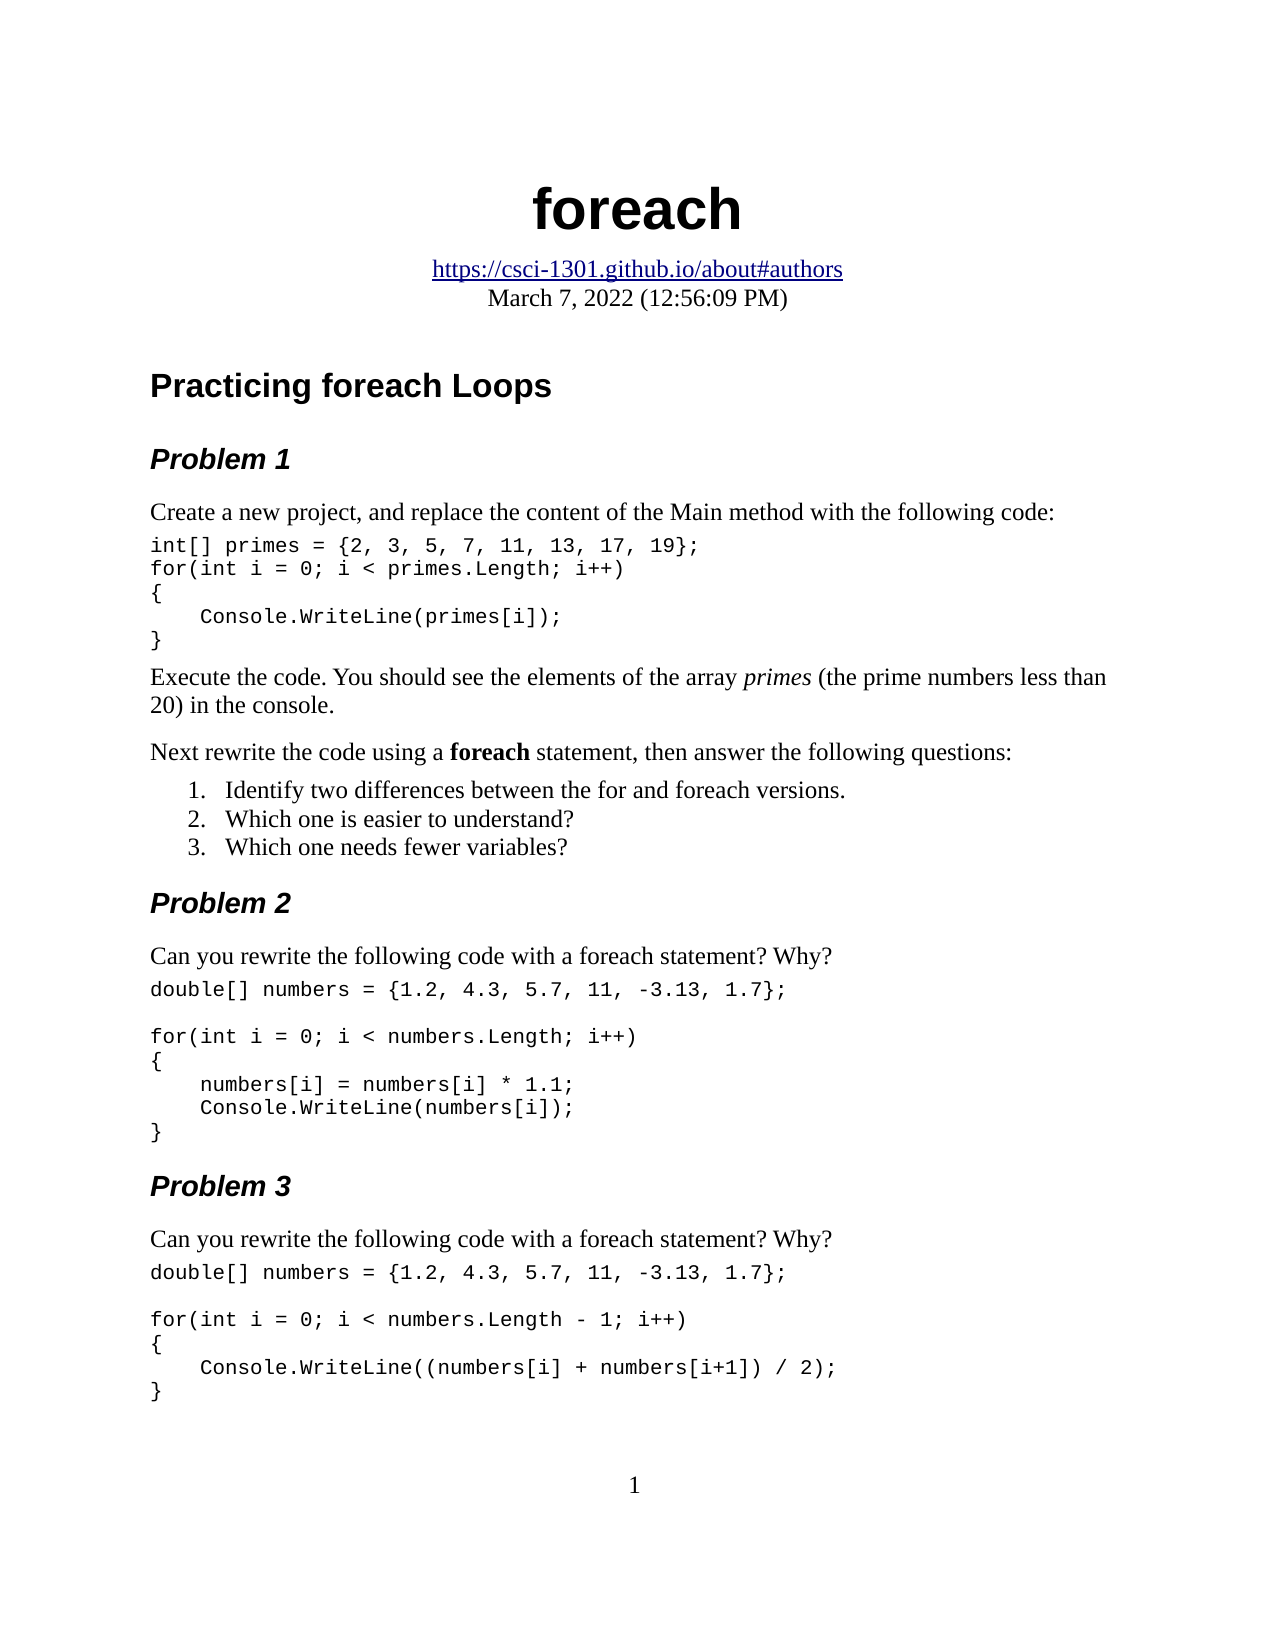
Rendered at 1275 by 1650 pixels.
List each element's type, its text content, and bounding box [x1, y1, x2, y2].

text { [150, 1050, 1125, 1073]
text Console.WriteLine((numbers[i] + numbers[i+1]) / 2); [150, 1357, 1125, 1380]
list Which one needs fewer variables? [187, 832, 1125, 861]
subtitle Problem 1 [150, 442, 1125, 476]
subtitle Problem 3 [150, 1169, 1125, 1203]
text Console.WriteLine(numbers[i]); [150, 1097, 1125, 1121]
text for(int i = 0; i < primes.Length; i++) [150, 558, 1125, 582]
list Which one is easier to understand? [187, 804, 1125, 832]
text March 7, 2022 (12:56:09 PM) [150, 283, 1125, 312]
title foreach [150, 175, 1125, 242]
text } [150, 629, 1125, 653]
text double[] numbers = {1.2, 4.3, 5.7, 11, -3.13, 1.7}; [150, 1262, 1125, 1286]
subtitle Practicing foreach Loops [150, 366, 1125, 404]
text { [150, 582, 1125, 606]
text Console.WriteLine(primes[i]); [150, 606, 1125, 629]
text for(int i = 0; i < numbers.Length - 1; i++) [150, 1309, 1125, 1333]
text } [150, 1121, 1125, 1144]
text Can you rewrite the following code with a foreach statement? Why? [150, 941, 1125, 970]
text Can you rewrite the following code with a foreach statement? Why? [150, 1224, 1125, 1253]
text Next rewrite the code using a foreach statement, then answer the following questions: [150, 737, 1125, 766]
text https://csci-1301.github.io/about#authors [150, 254, 1125, 283]
list Identify two differences between the for and foreach versions. [187, 775, 1125, 804]
text for(int i = 0; i < numbers.Length; i++) [150, 1026, 1125, 1050]
text Create a new project, and replace the content of the Main method with the following code: [150, 497, 1125, 526]
text Execute the code. You should see the elements of the array primes (the prime numbers less than 20) in the console. [150, 662, 1125, 719]
text numbers[i] = numbers[i] * 1.1; [150, 1073, 1125, 1097]
text int[] primes = {2, 3, 5, 7, 11, 13, 17, 19}; [150, 535, 1125, 558]
text } [150, 1380, 1125, 1404]
text { [150, 1333, 1125, 1357]
text double[] numbers = {1.2, 4.3, 5.7, 11, -3.13, 1.7}; [150, 979, 1125, 1003]
subtitle Problem 2 [150, 886, 1125, 920]
